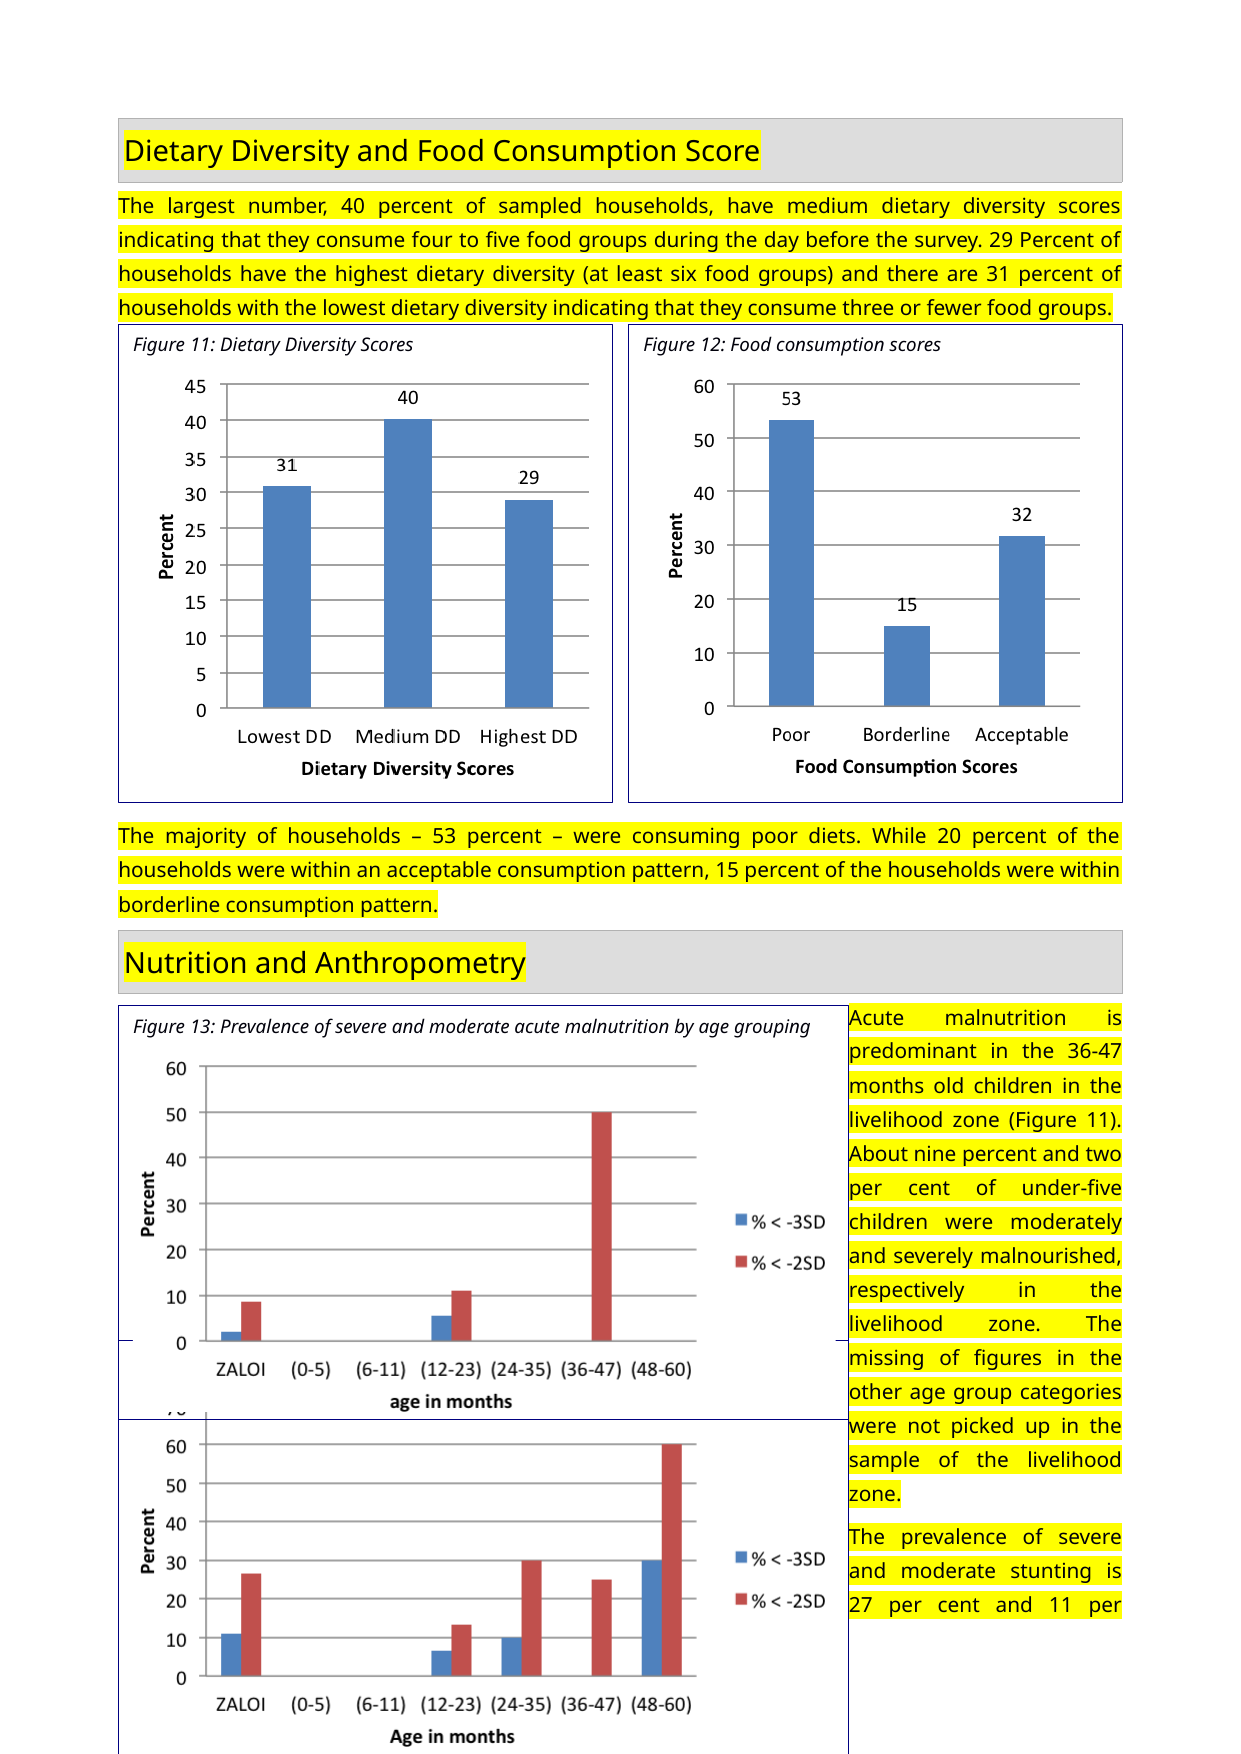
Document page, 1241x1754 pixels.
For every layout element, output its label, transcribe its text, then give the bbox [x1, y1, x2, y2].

picture [132, 1050, 836, 1419]
text Figure 12: Food consumption scores [643, 331, 1108, 357]
picture [132, 1420, 836, 1747]
picture [132, 369, 594, 790]
table_header Nutrition and Anthropometry [119, 931, 1122, 993]
text Figure 11: Dietary Diversity Scores [133, 331, 598, 357]
text Acute malnutrition is predominant in the 36-47 months old children in the livelihood zone (Figure 11). About nine percent and two per cent of under-five children were moderately and severely malnourished, respectively in the livelihood zone. The missing of figures in the other age group categories were not picked up in the sample of the livelihood zone. [118, 1003, 1122, 1508]
text The majority of households – 53 percent – were consuming poor diets. While 20 percent of the households were within an acceptable consumption pattern, 15 percent of the households were within borderline consumption pattern. [118, 336, 1122, 918]
table_header Dietary Diversity and Food Consumption Score [119, 119, 1122, 182]
text The prevalence of severe and moderate stunting is 27 per cent and 11 per [849, 1522, 1122, 1619]
text Figure 13: Prevalence of severe and moderate acute malnutrition by age grouping [133, 1013, 834, 1038]
picture [643, 369, 1107, 790]
text The largest number, 40 percent of sampled households, have medium dietary diversity scores indicating that they consume four to five food groups during the day before the survey. 29 Percent of households have the highest dietary diversity (at least six food groups) and there are 31 percent of households with the lowest dietary diversity indicating that they consume three or fewer food groups. [118, 191, 1122, 322]
